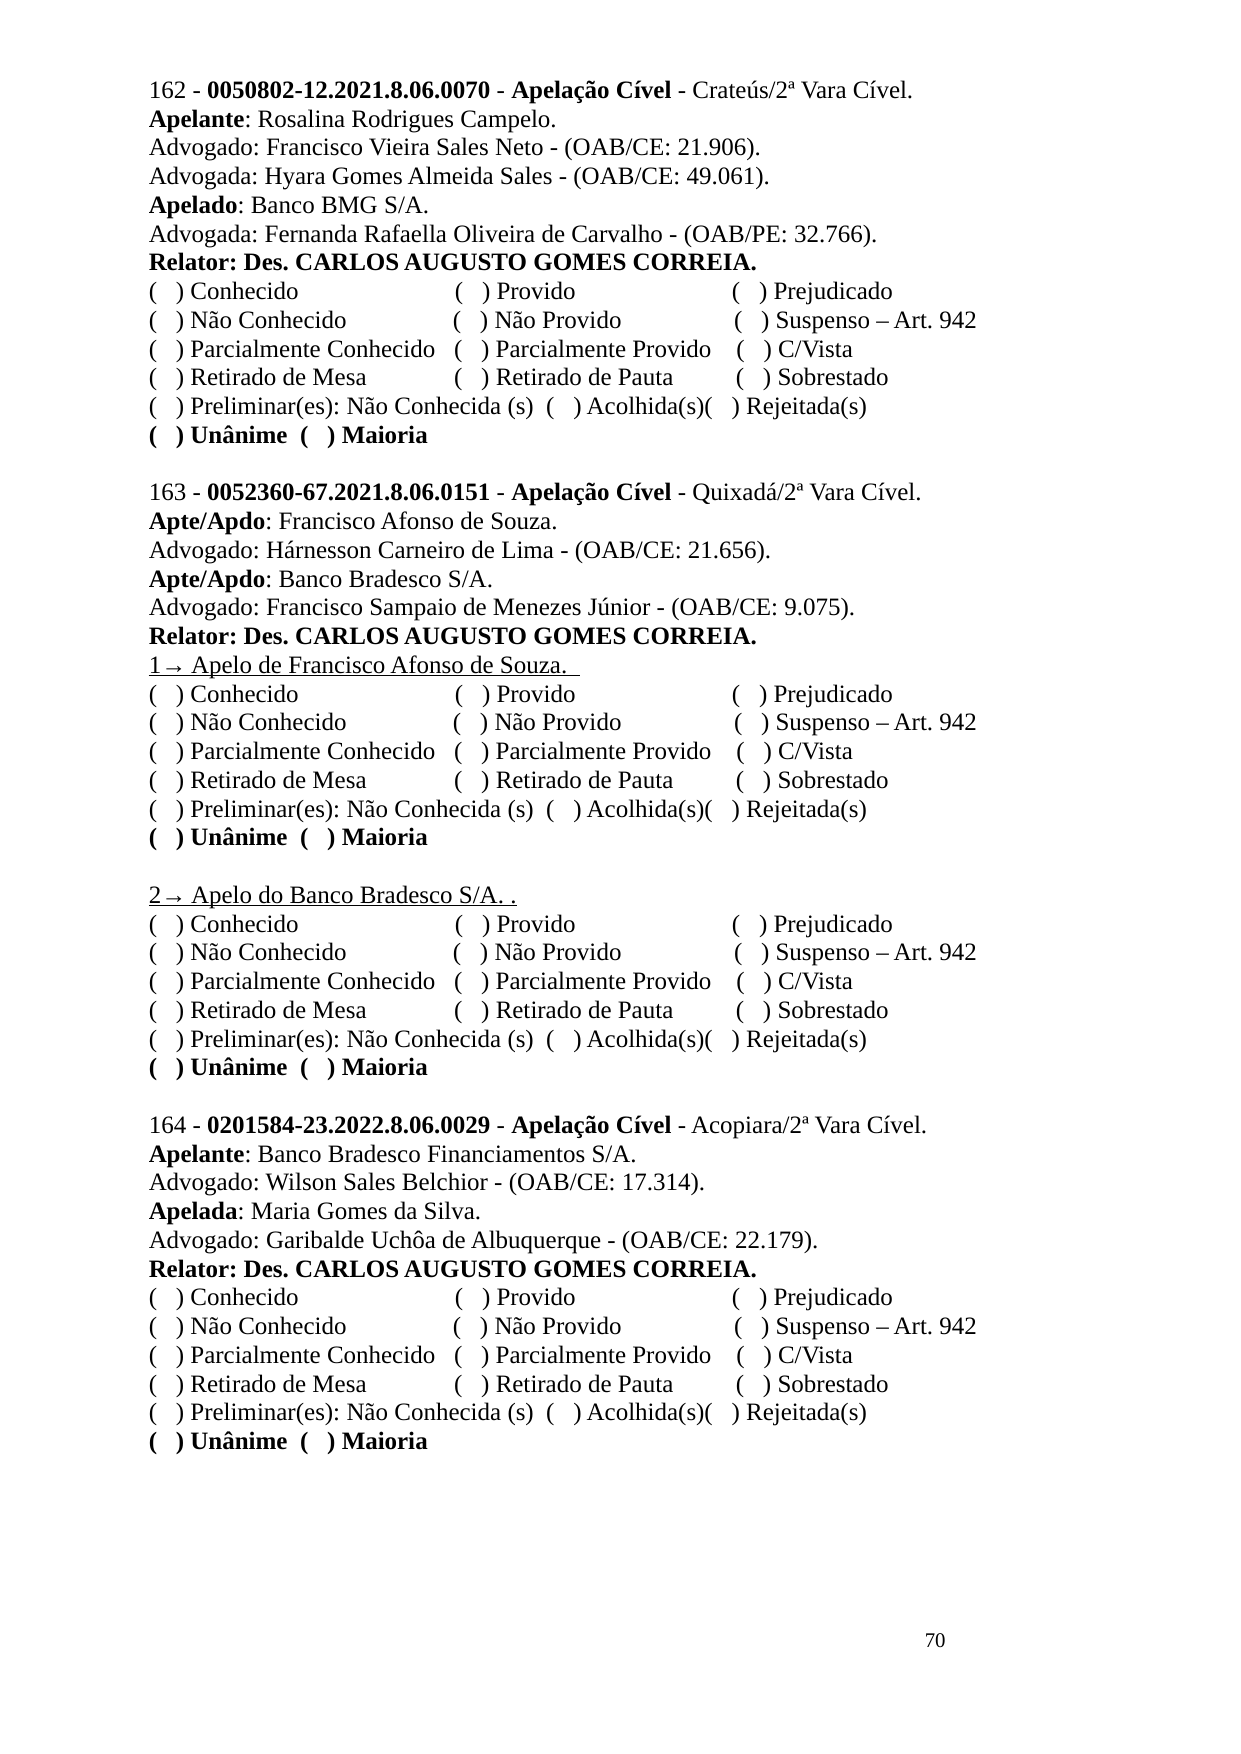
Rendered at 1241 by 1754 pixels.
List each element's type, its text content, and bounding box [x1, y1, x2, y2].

text ( ) Unânime ( ) Maioria [148, 822, 1158, 851]
text ( ) Conhecido ( ) Provido ( ) Prejudicado [148, 909, 1141, 937]
text ( ) Conhecido ( ) Provido ( ) Prejudicado [148, 679, 1141, 707]
text ( ) Preliminar(es): Não Conhecida (s) ( ) Acolhida(s)( ) Rejeitada(s) [148, 1397, 1158, 1426]
text Relator: Des. CARLOS AUGUSTO GOMES CORREIA. [148, 247, 1141, 276]
text Advogado: Wilson Sales Belchior - (OAB/CE: 17.314). [148, 1167, 1141, 1196]
text ( ) Parcialmente Conhecido ( ) Parcialmente Provido ( ) C/Vista [148, 334, 1158, 362]
text Apelante: Banco Bradesco Financiamentos S/A. [148, 1139, 1141, 1167]
text Relator: Des. CARLOS AUGUSTO GOMES CORREIA. [148, 621, 1141, 650]
text Apelado: Banco BMG S/A. [148, 190, 1141, 219]
text ( ) Preliminar(es): Não Conhecida (s) ( ) Acolhida(s)( ) Rejeitada(s) [148, 391, 1158, 420]
text ( ) Preliminar(es): Não Conhecida (s) ( ) Acolhida(s)( ) Rejeitada(s) [148, 1024, 1158, 1052]
text Apelante: Rosalina Rodrigues Campelo. [148, 104, 1141, 132]
text ( ) Unânime ( ) Maioria [148, 1052, 1158, 1081]
text Apte/Apdo: Banco Bradesco S/A. [148, 564, 1141, 592]
text Advogada: Hyara Gomes Almeida Sales - (OAB/CE: 49.061). [148, 161, 1141, 190]
text ( ) Retirado de Mesa ( ) Retirado de Pauta ( ) Sobrestado [148, 995, 1158, 1024]
text 164 - 0201584-23.2022.8.06.0029 - Apelação Cível - Acopiara/2ª Vara Cível. [148, 1110, 1141, 1139]
text ( ) Não Conhecido ( ) Não Provido ( ) Suspenso – Art. 942 [148, 937, 1158, 966]
text ( ) Unânime ( ) Maioria [148, 1426, 1158, 1455]
text 162 - 0050802-12.2021.8.06.0070 - Apelação Cível - Crateús/2ª Vara Cível. [148, 75, 1141, 104]
text Advogado: Hárnesson Carneiro de Lima - (OAB/CE: 21.656). [148, 535, 1141, 564]
text 2→ Apelo do Banco Bradesco S/A. . [148, 880, 1158, 909]
text ( ) Parcialmente Conhecido ( ) Parcialmente Provido ( ) C/Vista [148, 1340, 1158, 1369]
text Apte/Apdo: Francisco Afonso de Souza. [148, 506, 1141, 535]
text 1→ Apelo de Francisco Afonso de Souza. [148, 650, 1141, 679]
text ( ) Preliminar(es): Não Conhecida (s) ( ) Acolhida(s)( ) Rejeitada(s) [148, 794, 1158, 822]
text ( ) Conhecido ( ) Provido ( ) Prejudicado [148, 276, 1141, 305]
text ( ) Não Conhecido ( ) Não Provido ( ) Suspenso – Art. 942 [148, 1311, 1158, 1340]
text ( ) Não Conhecido ( ) Não Provido ( ) Suspenso – Art. 942 [148, 305, 1158, 334]
text Advogado: Garibalde Uchôa de Albuquerque - (OAB/CE: 22.179). [148, 1225, 1141, 1254]
text ( ) Retirado de Mesa ( ) Retirado de Pauta ( ) Sobrestado [148, 1369, 1158, 1397]
text Relator: Des. CARLOS AUGUSTO GOMES CORREIA. [148, 1254, 1141, 1282]
text Advogado: Francisco Sampaio de Menezes Júnior - (OAB/CE: 9.075). [148, 592, 1141, 621]
text ( ) Não Conhecido ( ) Não Provido ( ) Suspenso – Art. 942 [148, 707, 1158, 736]
text ( ) Unânime ( ) Maioria [148, 420, 1158, 449]
text ( ) Retirado de Mesa ( ) Retirado de Pauta ( ) Sobrestado [148, 765, 1158, 794]
text 163 - 0052360-67.2021.8.06.0151 - Apelação Cível - Quixadá/2ª Vara Cível. [148, 477, 1141, 506]
text Advogada: Fernanda Rafaella Oliveira de Carvalho - (OAB/PE: 32.766). [148, 219, 1141, 247]
text ( ) Retirado de Mesa ( ) Retirado de Pauta ( ) Sobrestado [148, 362, 1158, 391]
text Apelada: Maria Gomes da Silva. [148, 1196, 1141, 1225]
text ( ) Conhecido ( ) Provido ( ) Prejudicado [148, 1282, 1141, 1311]
text Advogado: Francisco Vieira Sales Neto - (OAB/CE: 21.906). [148, 132, 1141, 161]
text ( ) Parcialmente Conhecido ( ) Parcialmente Provido ( ) C/Vista [148, 736, 1158, 765]
text ( ) Parcialmente Conhecido ( ) Parcialmente Provido ( ) C/Vista [148, 966, 1158, 995]
